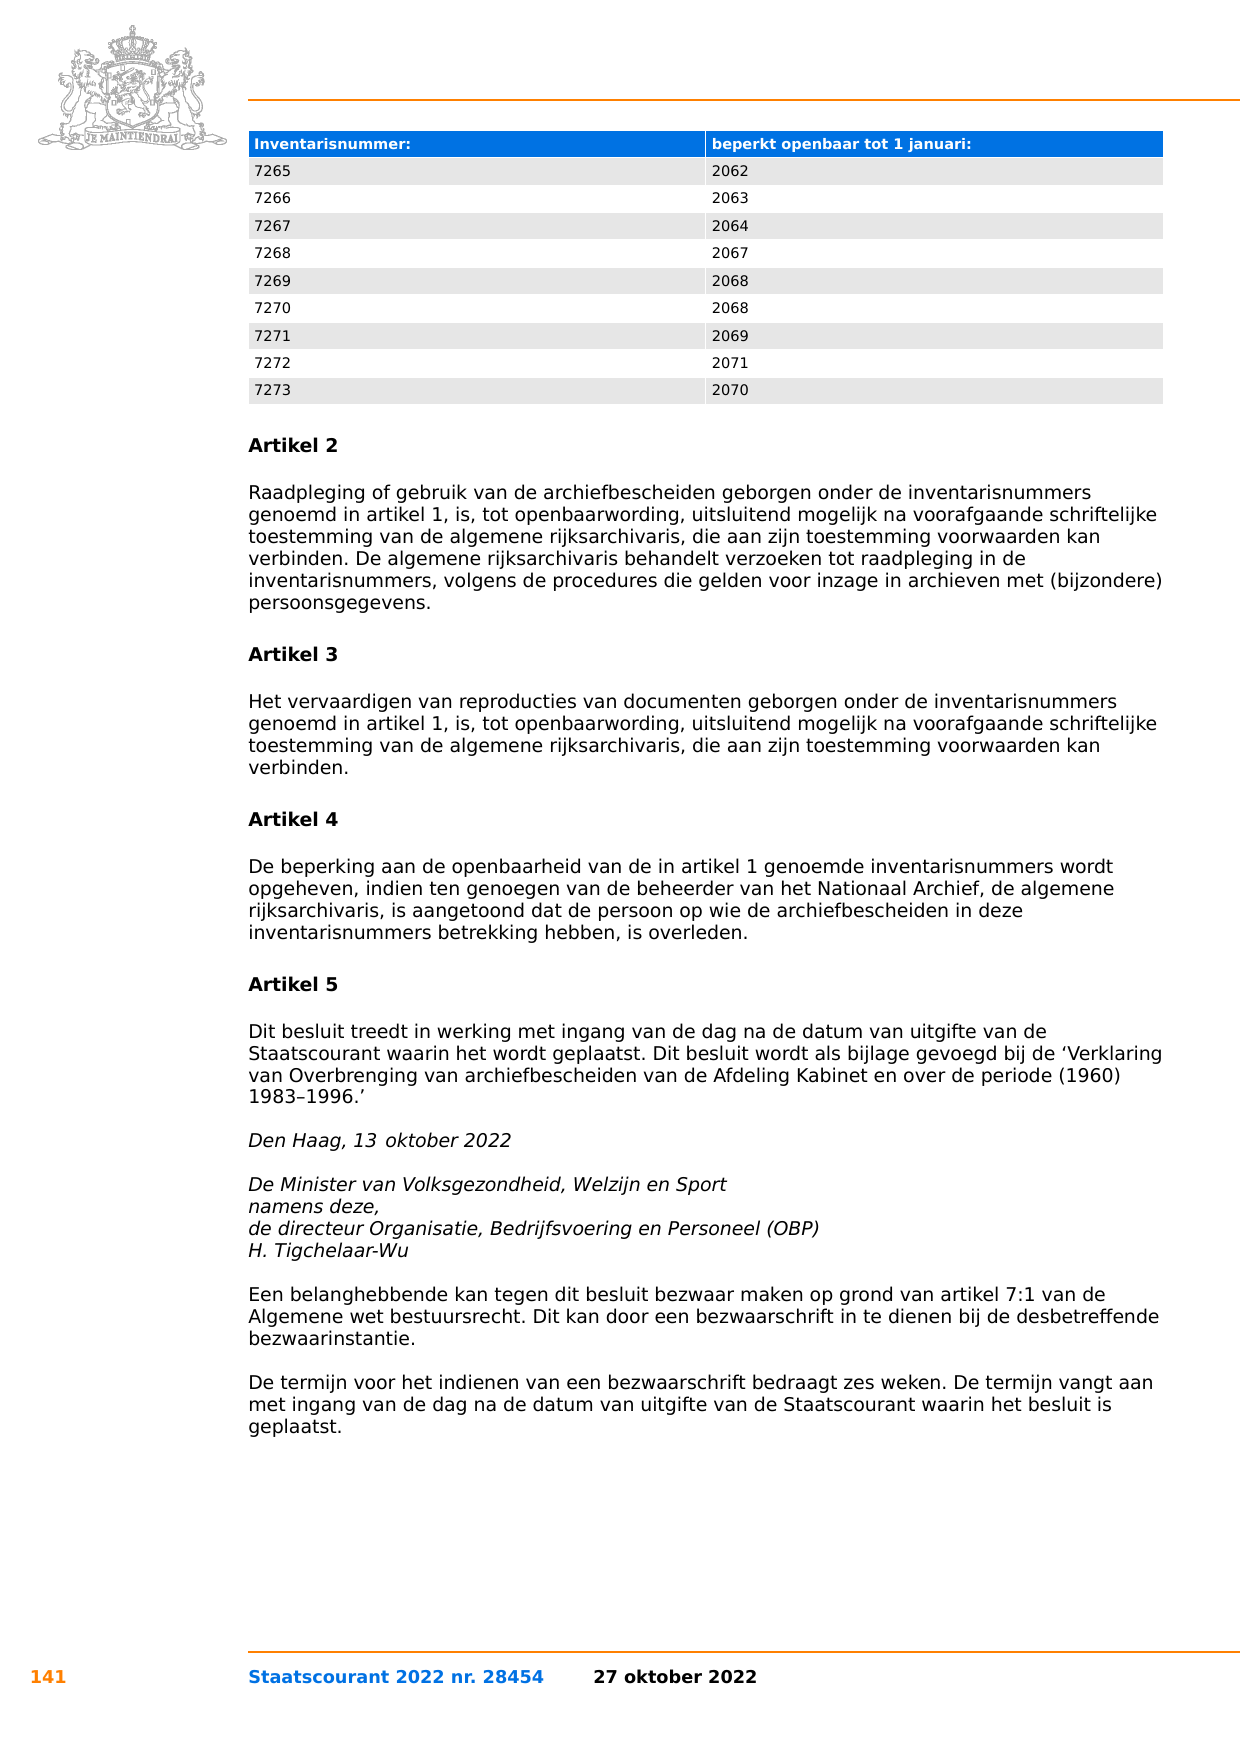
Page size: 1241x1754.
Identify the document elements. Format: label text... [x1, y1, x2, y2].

text De Minister van Volksgezondheid, Welzijn en Sport namens deze, de directeur Organisatie, Bedrijfsvoering en Personeel (OBP) H. Tigchelaar-Wu [248, 1174, 1163, 1262]
table_cell 2062 [706, 158, 1163, 185]
table_cell 7272 [249, 350, 705, 376]
text Dit besluit treedt in werking met ingang van de dag na de datum van uitgifte van de Staatscourant waarin het wordt geplaatst. Dit besluit wordt als bijlage gevoegd bij de ‘Verklaring van Overbrenging van archiefbescheiden van de Afdeling Kabinet en over de periode (1960) 1983–1996.’ [248, 1021, 1163, 1108]
table_cell 7270 [249, 295, 705, 322]
table_cell 7267 [249, 213, 705, 239]
table_cell 7268 [249, 241, 705, 267]
table_cell 2064 [706, 213, 1163, 239]
table_cell 2068 [706, 268, 1163, 294]
subtitle Artikel 3 [248, 644, 1163, 666]
table_cell 2068 [706, 295, 1163, 322]
text Het vervaardigen van reproducties van documenten geborgen onder de inventarisnummers genoemd in artikel 1, is, tot openbaarwording, uitsluitend mogelijk na voorafgaande schriftelijke toestemming van de algemene rijksarchivaris, die aan zijn toestemming voorwaarden kan verbinden. [248, 691, 1163, 779]
table_header Inventarisnummer: [249, 131, 705, 157]
text De termijn voor het indienen van een bezwaarschrift bedraagt zes weken. De termijn vangt aan met ingang van de dag na de datum van uitgifte van de Staatscourant waarin het besluit is geplaatst. [248, 1372, 1163, 1438]
table_cell 2071 [706, 350, 1163, 376]
table_cell 2070 [706, 378, 1163, 404]
table_cell 2067 [706, 241, 1163, 267]
table_cell 7266 [249, 186, 705, 212]
table_cell 2069 [706, 323, 1163, 349]
text De beperking aan de openbaarheid van de in artikel 1 genoemde inventarisnummers wordt opgeheven, indien ten genoegen van de beheerder van het Nationaal Archief, de algemene rijksarchivaris, is aangetoond dat de persoon op wie de archiefbescheiden in deze inventarisnummers betrekking hebben, is overleden. [248, 856, 1163, 943]
table_cell 2063 [706, 186, 1163, 212]
table_cell 7269 [249, 268, 705, 294]
table_header beperkt openbaar tot 1 januari: [706, 131, 1163, 157]
text Raadpleging of gebruik van de archiefbescheiden geborgen onder de inventarisnummers genoemd in artikel 1, is, tot openbaarwording, uitsluitend mogelijk na voorafgaande schriftelijke toestemming van de algemene rijksarchivaris, die aan zijn toestemming voorwaarden kan verbinden. De algemene rijksarchivaris behandelt verzoeken tot raadpleging in de inventarisnummers, volgens de procedures die gelden voor inzage in archieven met (bijzondere) persoonsgegevens. [248, 482, 1163, 614]
text Den Haag, 13 oktober 2022 [248, 1130, 1163, 1152]
subtitle Artikel 5 [248, 973, 1163, 996]
table_cell 7271 [249, 323, 705, 349]
table_cell 7273 [249, 378, 705, 404]
table_cell 7265 [249, 158, 705, 185]
picture [38, 25, 227, 150]
text Een belanghebbende kan tegen dit besluit bezwaar maken op grond van artikel 7:1 van de Algemene wet bestuursrecht. Dit kan door een bezwaarschrift in te dienen bij de desbetreffende bezwaarinstantie. [248, 1284, 1163, 1350]
subtitle Artikel 2 [248, 435, 1163, 457]
subtitle Artikel 4 [248, 809, 1163, 831]
